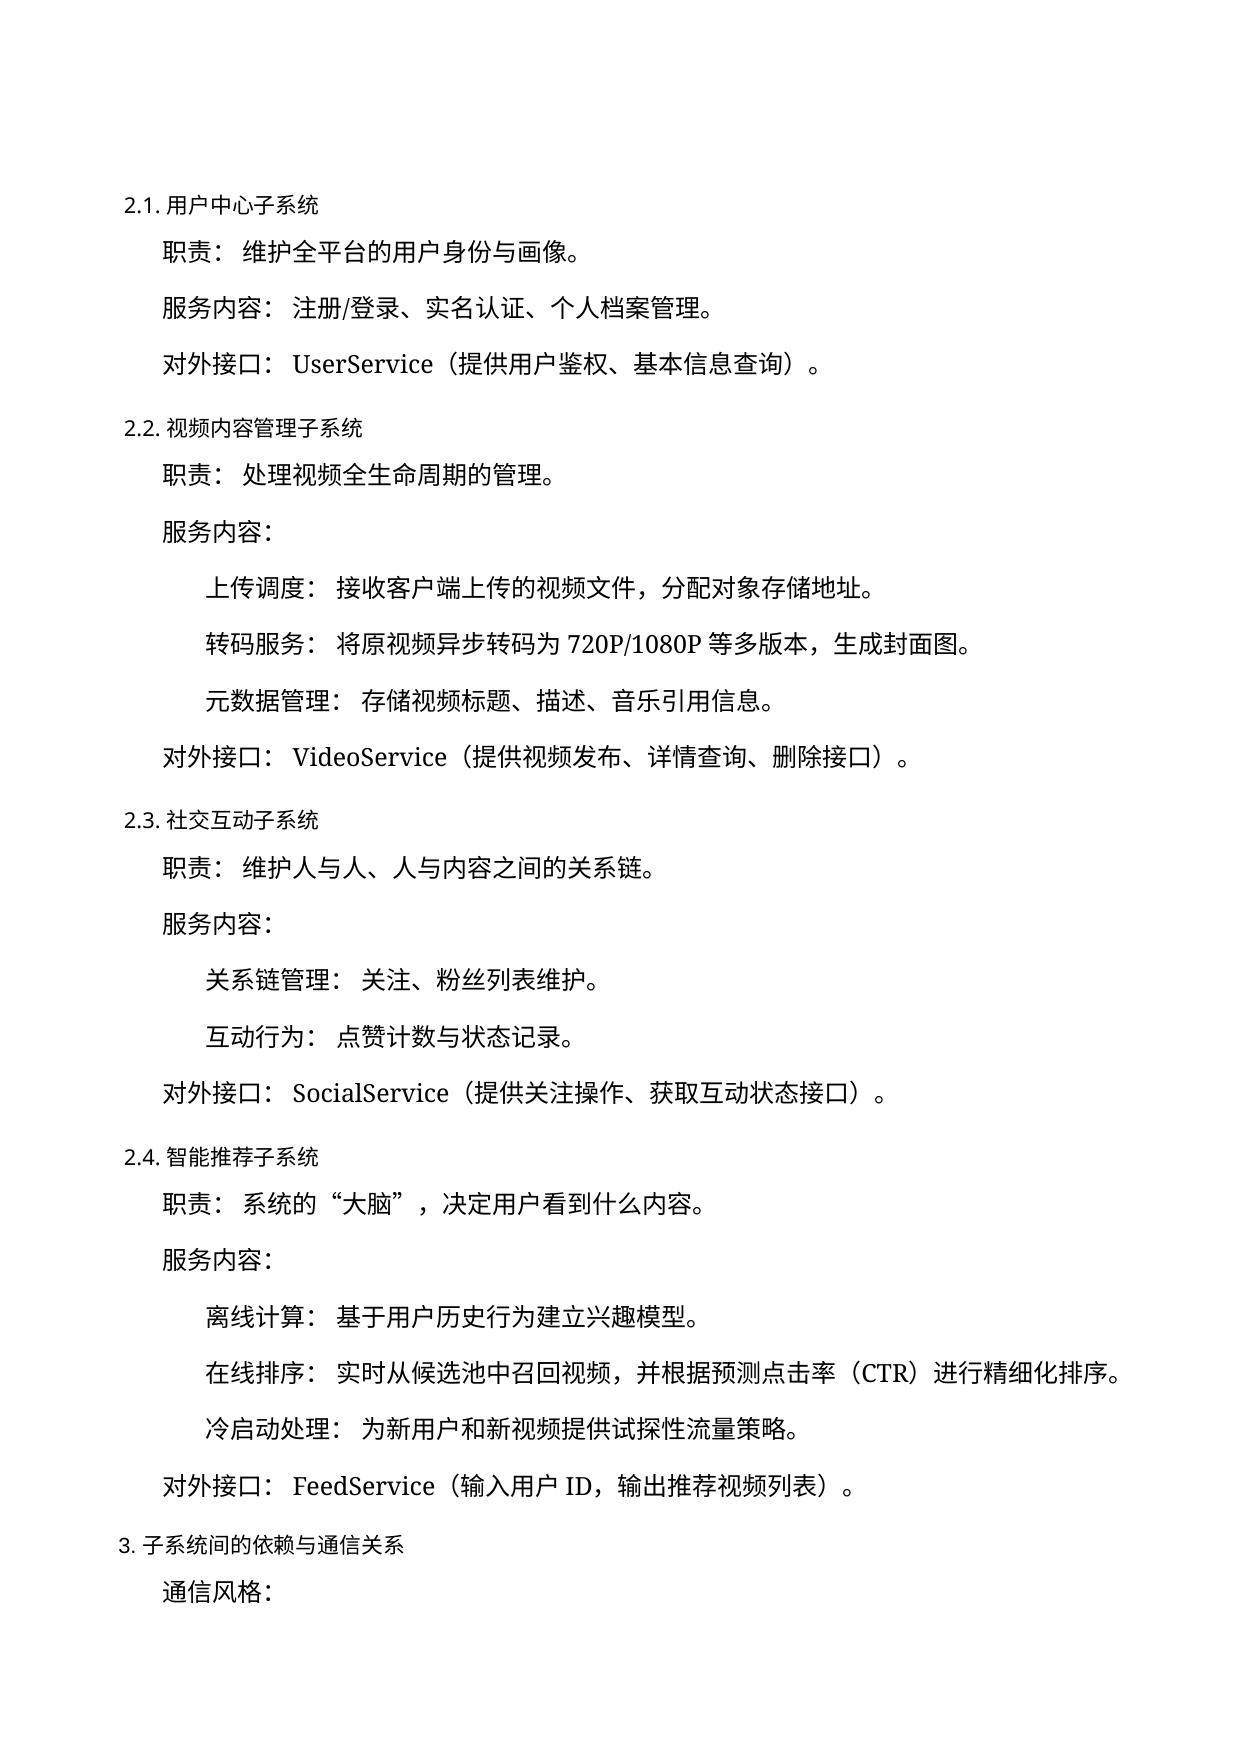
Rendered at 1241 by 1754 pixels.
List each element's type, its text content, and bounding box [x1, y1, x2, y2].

text 元数据管理： 存储视频标题、描述、音乐引用信息。 [118, 681, 1122, 717]
text 服务内容： [118, 512, 1122, 548]
text 职责： 维护全平台的用户身份与画像。 [118, 232, 1122, 268]
text 转码服务： 将原视频异步转码为 720P/1080P 等多版本，生成封面图。 [118, 625, 1122, 661]
text 对外接口： FeedService（输入用户ID，输出推荐视频列表）。 [118, 1466, 1122, 1502]
text 离线计算： 基于用户历史行为建立兴趣模型。 [118, 1297, 1122, 1333]
text 对外接口： VideoService（提供视频发布、详情查询、删除接口）。 [118, 737, 1122, 774]
text 上传调度： 接收客户端上传的视频文件，分配对象存储地址。 [118, 568, 1122, 604]
subtitle 用户中心子系统 [118, 188, 1122, 219]
subtitle 社交互动子系统 [118, 803, 1122, 835]
text 职责： 维护人与人、人与内容之间的关系链。 [118, 848, 1122, 884]
text 互动行为： 点赞计数与状态记录。 [118, 1017, 1122, 1053]
text 职责： 处理视频全生命周期的管理。 [118, 456, 1122, 492]
text 关系链管理： 关注、粉丝列表维护。 [118, 961, 1122, 997]
text 服务内容： [118, 904, 1122, 941]
subtitle 视频内容管理子系统 [118, 411, 1122, 443]
text 服务内容： [118, 1241, 1122, 1277]
text 冷启动处理： 为新用户和新视频提供试探性流量策略。 [118, 1410, 1122, 1446]
text 通信风格： [118, 1572, 1122, 1608]
text 服务内容： 注册/登录、实名认证、个人档案管理。 [118, 288, 1122, 325]
text 在线排序： 实时从候选池中召回视频，并根据预测点击率（CTR）进行精细化排序。 [118, 1353, 1122, 1389]
subtitle 子系统间的依赖与通信关系 [118, 1528, 1122, 1559]
subtitle 智能推荐子系统 [118, 1140, 1122, 1171]
text 职责： 系统的“大脑”，决定用户看到什么内容。 [118, 1184, 1122, 1221]
text 对外接口： SocialService（提供关注操作、获取互动状态接口）。 [118, 1073, 1122, 1110]
text 对外接口： UserService（提供用户鉴权、基本信息查询）。 [118, 345, 1122, 381]
